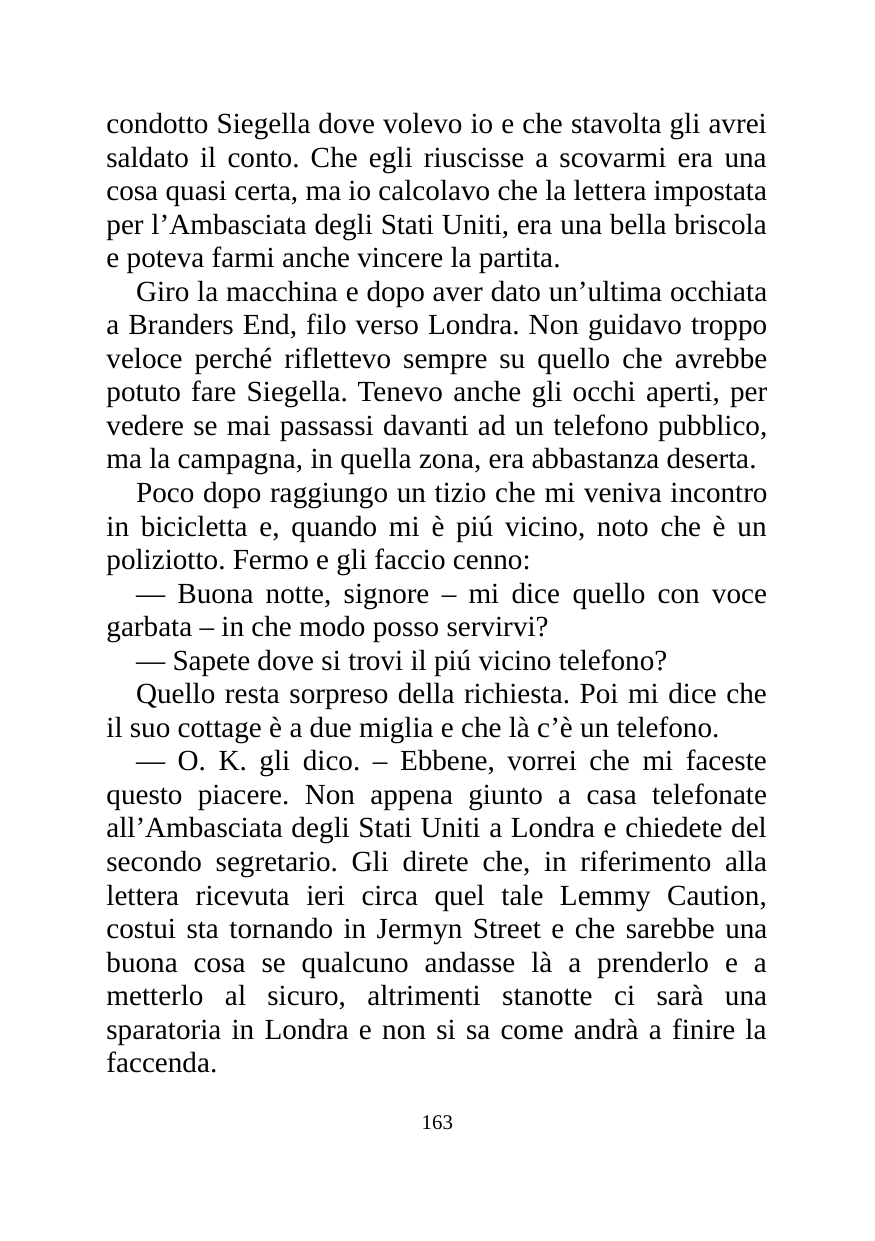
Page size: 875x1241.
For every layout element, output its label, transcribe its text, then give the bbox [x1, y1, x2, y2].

text Quello resta sorpreso della richiesta. Poi mi dice che il suo cottage è a due miglia e che là c’è un telefono. [106, 676, 768, 743]
text — Sapete dove si trovi il piú vicino telefono? [106, 643, 768, 676]
text Giro la macchina e dopo aver dato un’ultima occhiata a Branders End, filo verso Londra. Non guidavo troppo veloce perché riflettevo sempre su quello che avrebbe potuto fare Siegella. Tenevo anche gli occhi aperti, per vedere se mai passassi davanti ad un telefono pubblico, ma la campagna, in quella zona, era abbastanza deserta. [106, 274, 768, 475]
text condotto Siegella dove volevo io e che stavolta gli avrei saldato il conto. Che egli riuscisse a scovarmi era una cosa quasi certa, ma io calcolavo che la lettera impostata per l’Ambasciata degli Stati Uniti, era una bella briscola e poteva farmi anche vincere la partita. [106, 106, 768, 274]
text — Buona notte, signore – mi dice quello con voce garbata – in che modo posso servirvi? [106, 576, 768, 643]
text Poco dopo raggiungo un tizio che mi veniva incontro in bicicletta e, quando mi è piú vicino, noto che è un poliziotto. Fermo e gli faccio cenno: [106, 475, 768, 576]
text — O. K. gli dico. – Ebbene, vorrei che mi faceste questo piacere. Non appena giunto a casa telefonate all’Ambasciata degli Stati Uniti a Londra e chiedete del secondo segretario. Gli direte che, in riferimento alla lettera ricevuta ieri circa quel tale Lemmy Caution, costui sta tornando in Jermyn Street e che sarebbe una buona cosa se qualcuno andasse là a prenderlo e a metterlo al sicuro, altrimenti stanotte ci sarà una sparatoria in Londra e non si sa come andrà a finire la faccenda. [106, 743, 768, 1079]
